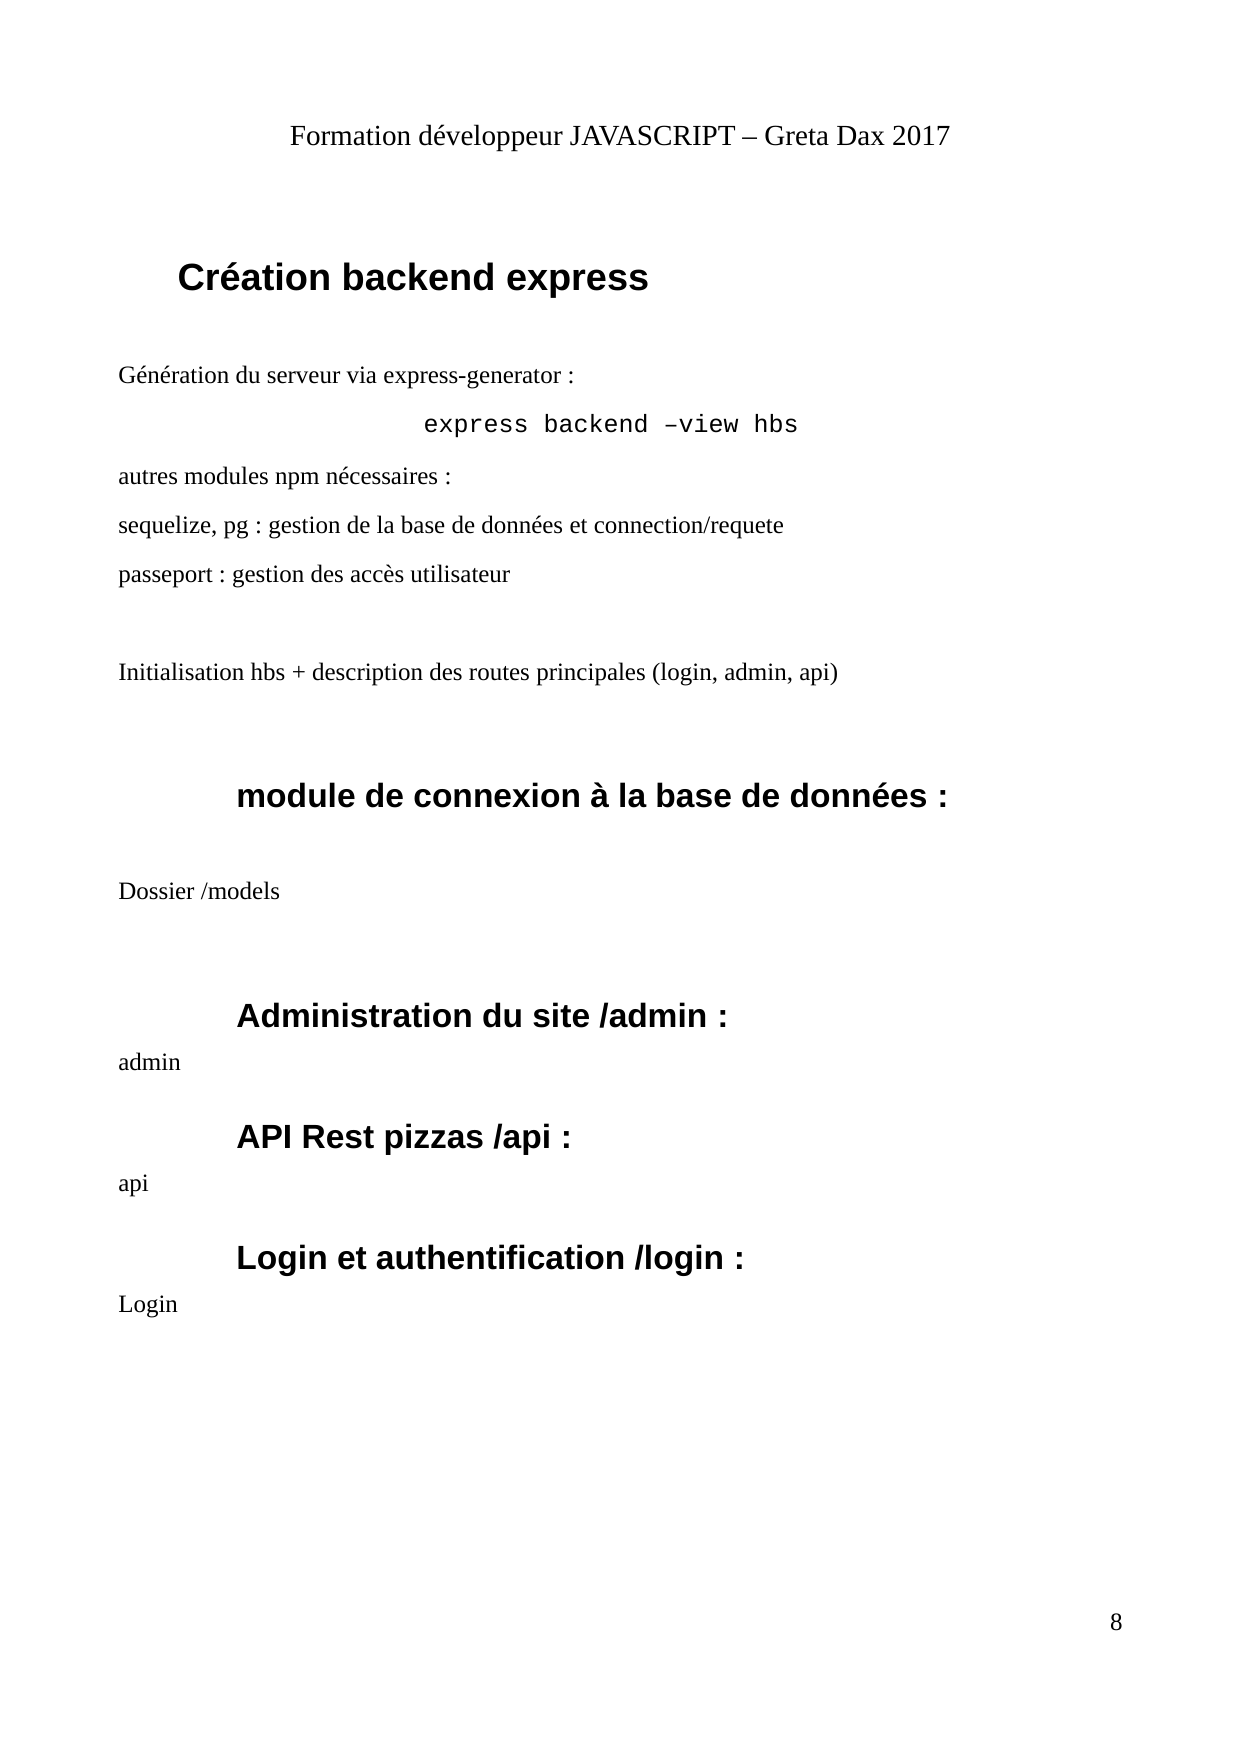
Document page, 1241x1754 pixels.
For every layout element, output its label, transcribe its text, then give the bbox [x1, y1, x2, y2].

text autres modules npm nécessaires : [118, 461, 1122, 490]
text sequelize, pg : gestion de la base de données et connection/requete [118, 510, 1122, 539]
subtitle module de connexion à la base de données : [236, 776, 1122, 815]
text api [118, 1168, 1122, 1196]
text passeport : gestion des accès utilisateur [118, 559, 1122, 588]
subtitle Administration du site /admin : [236, 995, 1122, 1034]
subtitle API Rest pizzas /api : [236, 1116, 1122, 1155]
text Génération du serveur via express-generator : [118, 360, 1122, 389]
text admin [118, 1047, 1122, 1075]
text express backend –view hbs [118, 409, 1122, 440]
subtitle Login et authentification /login : [236, 1237, 1122, 1276]
text Initialisation hbs + description des routes principales (login, admin, api) [118, 657, 1122, 686]
text Dossier /models [118, 876, 1122, 905]
subtitle Création backend express [177, 255, 1122, 299]
text Login [118, 1289, 1122, 1317]
